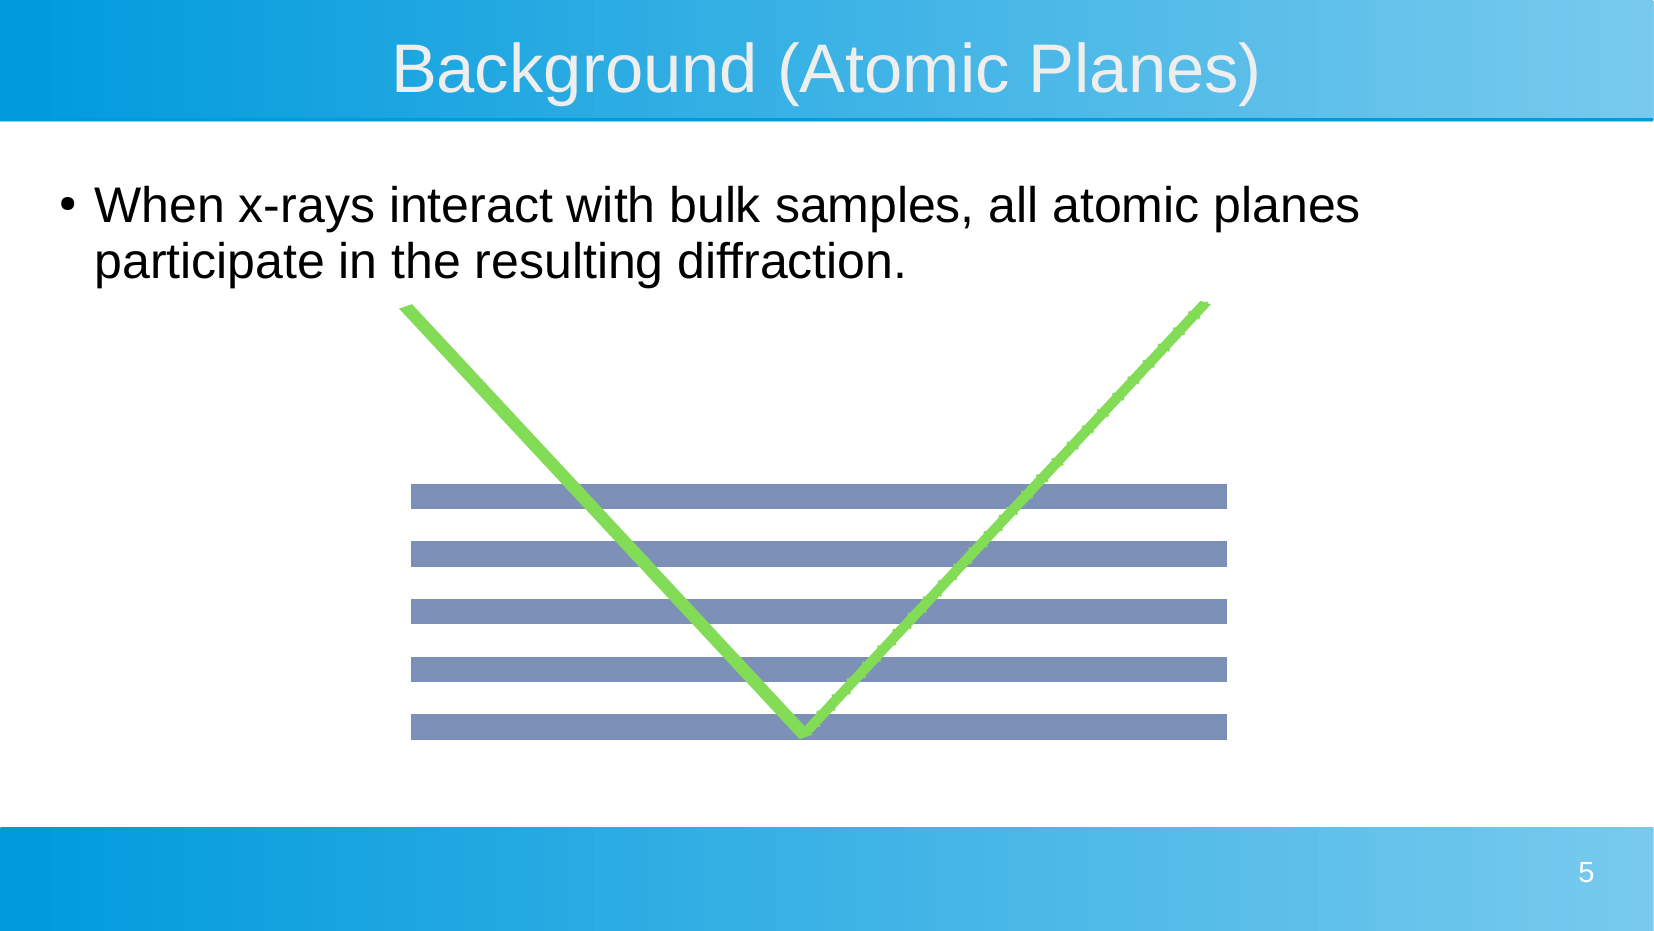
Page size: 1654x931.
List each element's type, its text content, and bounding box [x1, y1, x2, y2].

list When x-rays interact with bulk samples, all atomic planes participate in the resulting diffraction. [59, 177, 1595, 768]
title Background (Atomic Planes) [59, 29, 1595, 108]
picture [392, 300, 1248, 788]
